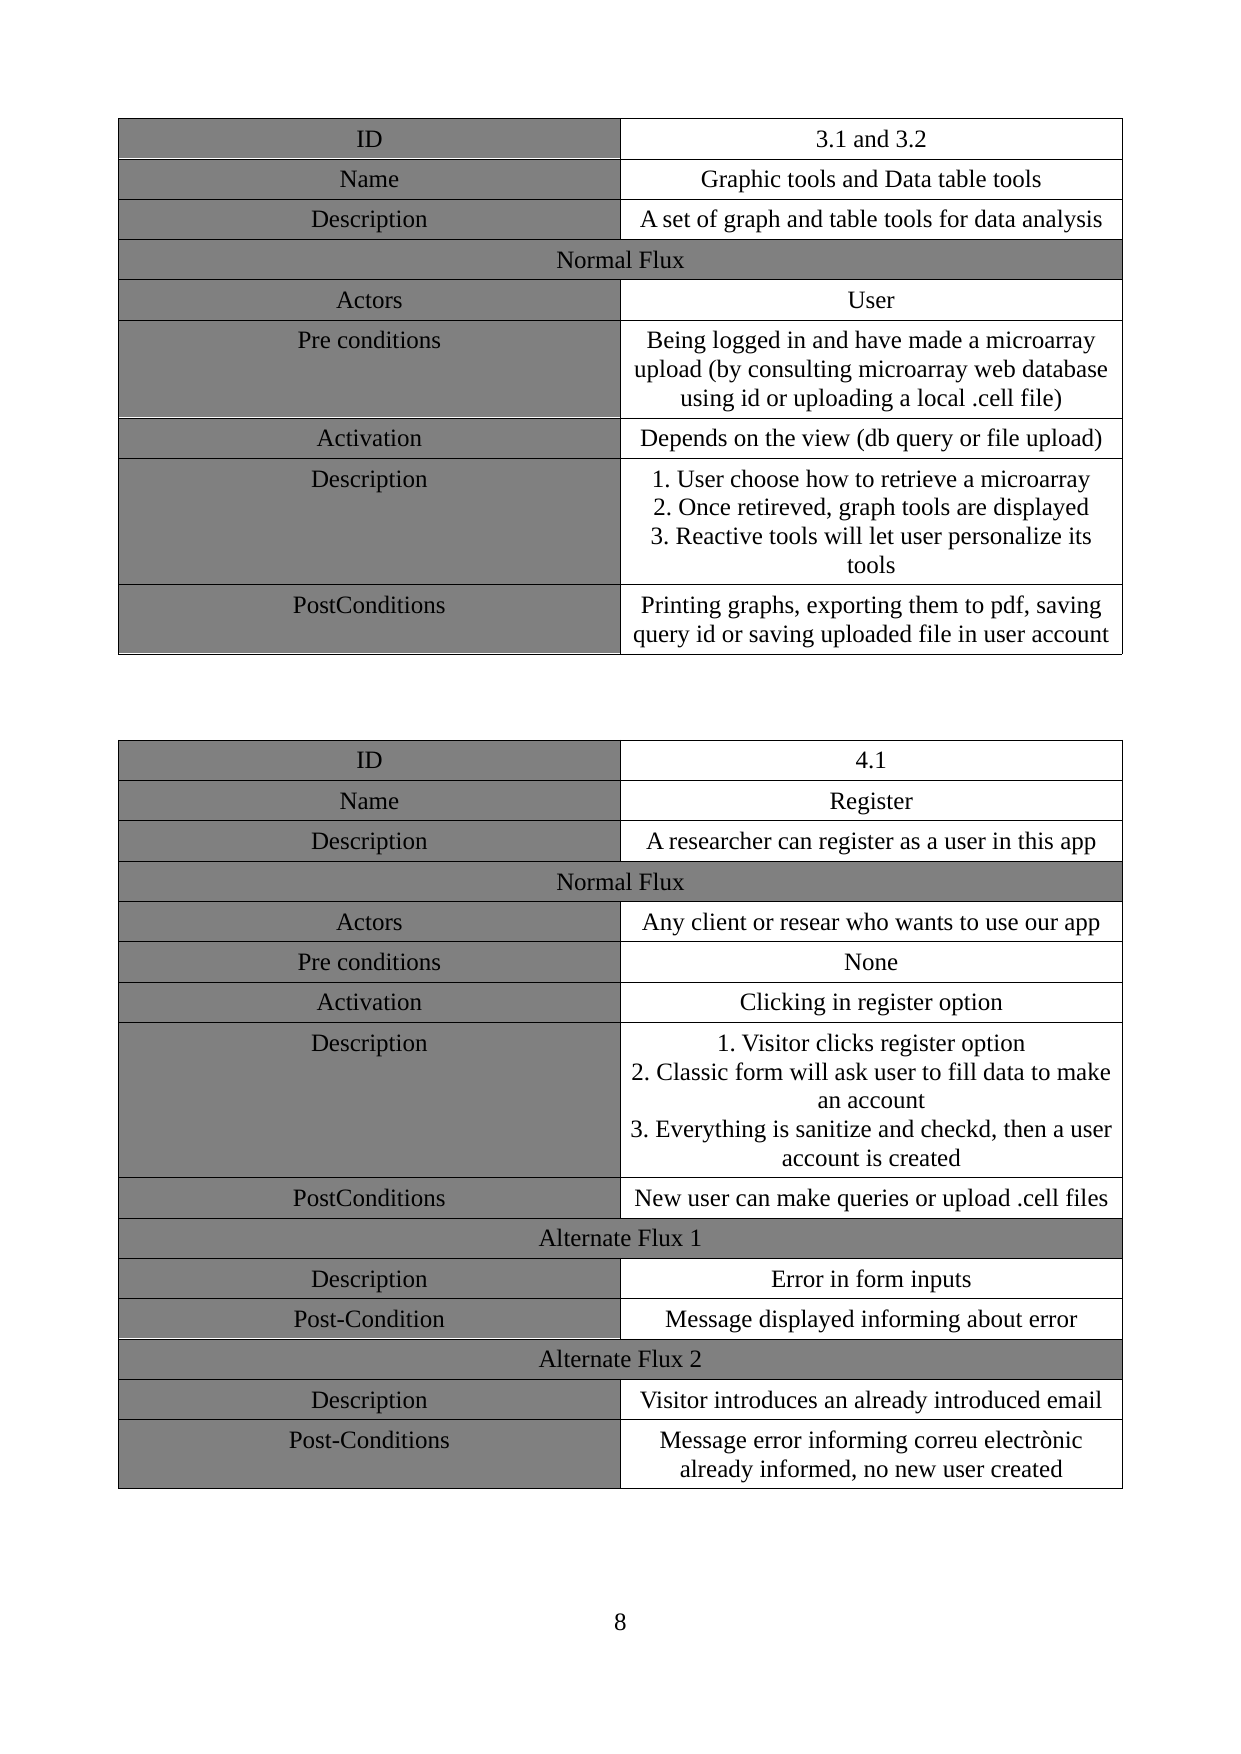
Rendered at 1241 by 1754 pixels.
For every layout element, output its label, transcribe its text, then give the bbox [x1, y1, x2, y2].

table_header ID [119, 741, 620, 780]
table_cell Depends on the view (db query or file upload) [621, 419, 1122, 458]
table_cell Clicking in register option [621, 983, 1122, 1022]
table_cell Pre conditions [119, 321, 620, 417]
table_cell Normal Flux [119, 862, 1122, 901]
table_cell Register [621, 781, 1122, 820]
table_cell Description [119, 1259, 620, 1298]
table_cell Post-Condition [119, 1299, 620, 1338]
table_cell Alternate Flux 2 [119, 1340, 1122, 1379]
table_cell Name [119, 781, 620, 820]
table_cell PostConditions [119, 585, 620, 653]
table_cell Name [119, 160, 620, 199]
table_cell A researcher can register as a user in this app [621, 821, 1122, 861]
table_cell A set of graph and table tools for data analysis [621, 200, 1122, 239]
table_cell Error in form inputs [621, 1259, 1122, 1298]
table_cell New user can make queries or upload .cell files [621, 1178, 1122, 1218]
table_cell 1. Visitor clicks register option 2. Classic form will ask user to fill data to make an account 3. Everything is sanitize and checkd, then a user account is created [621, 1023, 1122, 1177]
table_cell Pre conditions [119, 942, 620, 982]
table_cell Description [119, 821, 620, 861]
table_cell Description [119, 1023, 620, 1177]
table_cell Any client or resear who wants to use our app [621, 902, 1122, 941]
table_cell Description [119, 1380, 620, 1419]
table_cell User [621, 280, 1122, 320]
table_cell Visitor introduces an already introduced email [621, 1380, 1122, 1419]
table_cell 1. User choose how to retrieve a microarray 2. Once retireved, graph tools are displayed 3. Reactive tools will let user personalize its tools [621, 459, 1122, 584]
table_cell Printing graphs, exporting them to pdf, saving query id or saving uploaded file in user account [621, 585, 1122, 653]
table_cell Being logged in and have made a microarray upload (by consulting microarray web database using id or uploading a local .cell file) [621, 321, 1122, 417]
table_header ID [119, 119, 620, 158]
table_cell Activation [119, 419, 620, 458]
table_cell Post-Conditions [119, 1420, 620, 1488]
table_cell Message error informing correu electrònic already informed, no new user created [621, 1420, 1122, 1488]
table_header 3.1 and 3.2 [621, 119, 1122, 158]
table_cell Message displayed informing about error [621, 1299, 1122, 1338]
table_header 4.1 [621, 741, 1122, 780]
table_cell Alternate Flux 1 [119, 1219, 1122, 1258]
table_cell Actors [119, 280, 620, 320]
table_cell PostConditions [119, 1178, 620, 1218]
table_cell Graphic tools and Data table tools [621, 160, 1122, 199]
table_cell Description [119, 459, 620, 584]
table_cell Activation [119, 983, 620, 1022]
table_cell Actors [119, 902, 620, 941]
table_cell None [621, 942, 1122, 982]
table_cell Normal Flux [119, 240, 1122, 279]
table_cell Description [119, 200, 620, 239]
